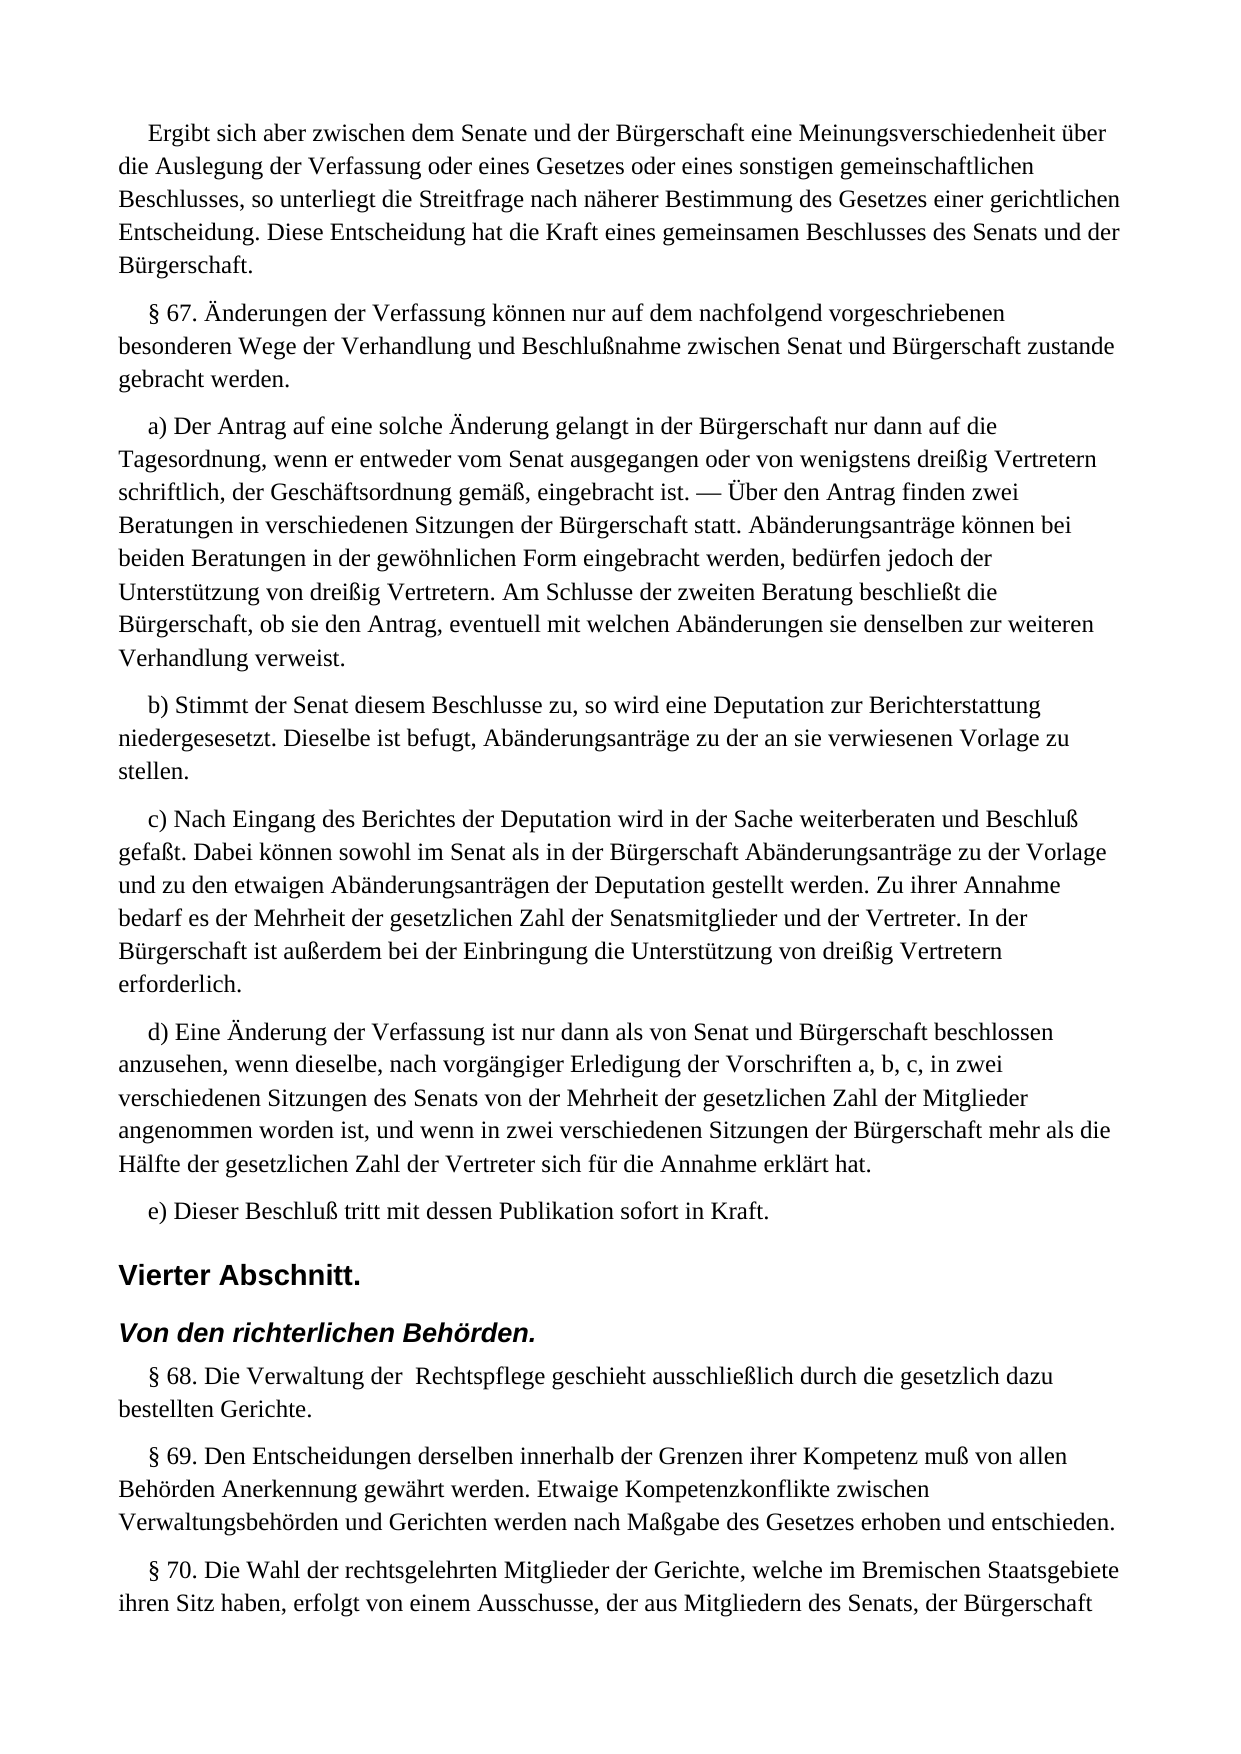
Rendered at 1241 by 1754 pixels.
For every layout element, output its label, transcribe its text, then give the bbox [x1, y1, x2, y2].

text § 69. Den Entscheidungen derselben innerhalb der Grenzen ihrer Kompetenz muß von allen Behörden Anerkennung gewährt werden. Etwaige Kompetenzkonflikte zwischen Verwaltungsbehörden und Gerichten werden nach Maßgabe des Gesetzes erhoben und entschieden. [118, 1441, 1122, 1536]
text e) Dieser Beschluß tritt mit dessen Publikation sofort in Kraft. [118, 1196, 1122, 1225]
text Ergibt sich aber zwischen dem Senate und der Bürgerschaft eine Meinungsverschiedenheit über die Auslegung der Verfassung oder eines Gesetzes oder eines sonstigen gemeinschaftlichen Beschlusses, so unterliegt die Streitfrage nach näherer Bestimmung des Gesetzes einer gerichtlichen Entscheidung. Diese Entscheidung hat die Kraft eines gemeinsamen Beschlusses des Senats und der Bürgerschaft. [118, 118, 1122, 279]
text c) Nach Eingang des Berichtes der Deputation wird in der Sache weiterberaten und Beschluß gefaßt. Dabei können sowohl im Senat als in der Bürgerschaft Abänderungsanträge zu der Vorlage und zu den etwaigen Abänderungsanträgen der Deputation gestellt werden. Zu ihrer Annahme bedarf es der Mehrheit der gesetzlichen Zahl der Senatsmitglieder und der Vertreter. In der Bürgerschaft ist außerdem bei der Einbringung die Unterstützung von dreißig Vertretern erforderlich. [118, 804, 1122, 998]
subtitle Von den richterlichen Behörden. [118, 1317, 1122, 1348]
text b) Stimmt der Senat diesem Beschlusse zu, so wird eine Deputation zur Berichterstattung niedergesesetzt. Dieselbe ist befugt, Abänderungsanträge zu der an sie verwiesenen Vorlage zu stellen. [118, 690, 1122, 785]
subtitle Vierter Abschnitt. [118, 1258, 1122, 1292]
text § 68. Die Verwaltung der Rechtspflege geschieht ausschließlich durch die gesetzlich dazu bestellten Gerichte. [118, 1361, 1122, 1422]
text § 70. Die Wahl der rechtsgelehrten Mitglieder der Gerichte, welche im Bremischen Staatsgebiete ihren Sitz haben, erfolgt von einem Ausschusse, der aus Mitgliedern des Senats, der Bürgerschaft [118, 1555, 1122, 1617]
text § 67. Änderungen der Verfassung können nur auf dem nachfolgend vorgeschriebenen besonderen Wege der Verhandlung und Beschlußnahme zwischen Senat und Bürgerschaft zustande gebracht werden. [118, 298, 1122, 393]
text a) Der Antrag auf eine solche Änderung gelangt in der Bürgerschaft nur dann auf die Tagesordnung, wenn er entweder vom Senat ausgegangen oder von wenigstens dreißig Vertretern schriftlich, der Geschäftsordnung gemäß, eingebracht ist. — Über den Antrag finden zwei Beratungen in verschiedenen Sitzungen der Bürgerschaft statt. Abänderungsanträge können bei beiden Beratungen in der gewöhnlichen Form eingebracht werden, bedürfen jedoch der Unterstützung von dreißig Vertretern. Am Schlusse der zweiten Beratung beschließt die Bürgerschaft, ob sie den Antrag, eventuell mit welchen Abänderungen sie denselben zur weiteren Verhandlung verweist. [118, 411, 1122, 671]
text d) Eine Änderung der Verfassung ist nur dann als von Senat und Bürgerschaft beschlossen anzusehen, wenn dieselbe, nach vorgängiger Erledigung der Vorschriften a, b, c, in zwei verschiedenen Sitzungen des Senats von der Mehrheit der gesetzlichen Zahl der Mitglieder angenommen worden ist, und wenn in zwei verschiedenen Sitzungen der Bürgerschaft mehr als die Hälfte der gesetzlichen Zahl der Vertreter sich für die Annahme erklärt hat. [118, 1017, 1122, 1177]
